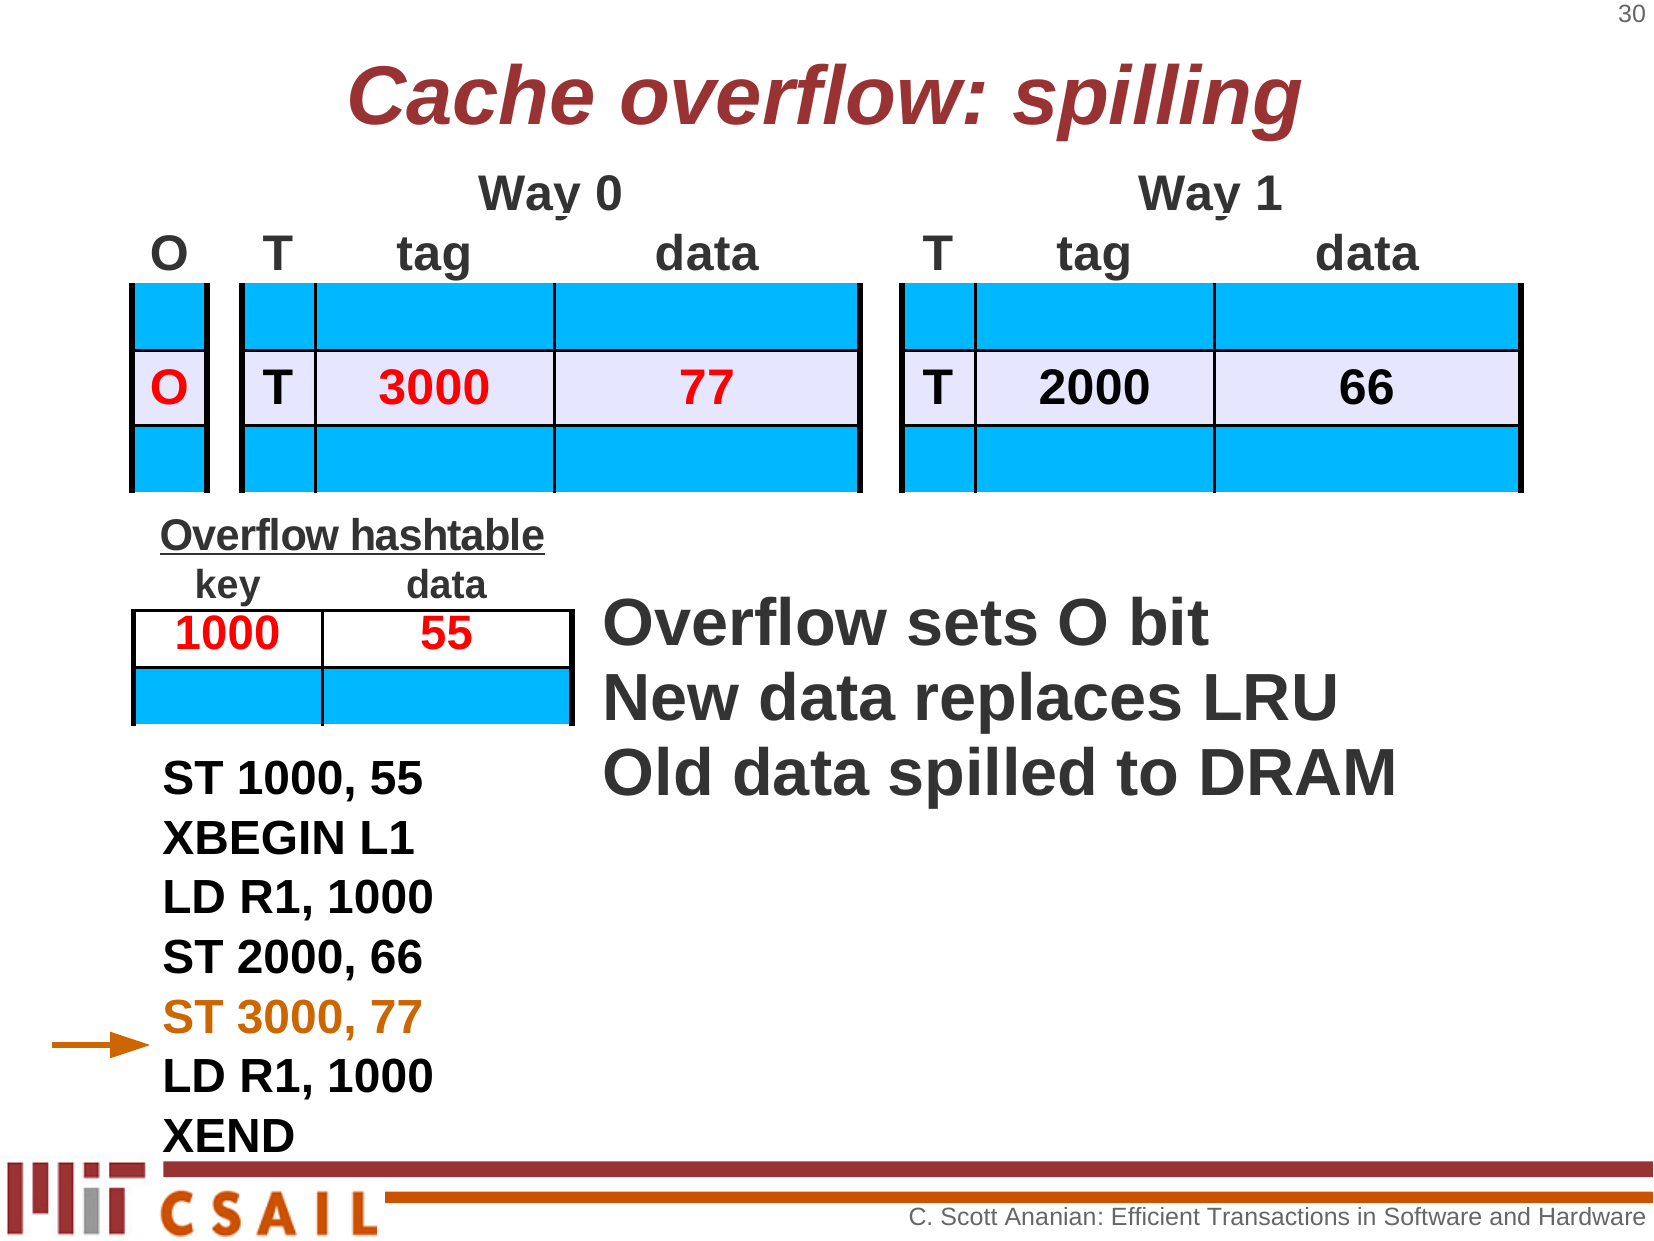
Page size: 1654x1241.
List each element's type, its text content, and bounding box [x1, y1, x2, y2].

chart [128, 508, 576, 727]
text_box ST 1000, 55 XBEGIN L1 LD R1, 1000 ST 2000, 66 ST 3000, 77 LD R1, 1000 XEND [162, 750, 435, 1164]
list Overflow sets O bit New data replaces LRU Old data spilled to DRAM [585, 585, 1561, 1140]
chart [127, 163, 1526, 495]
picture [0, 1155, 377, 1237]
title Cache overflow: spilling [51, 28, 1600, 163]
